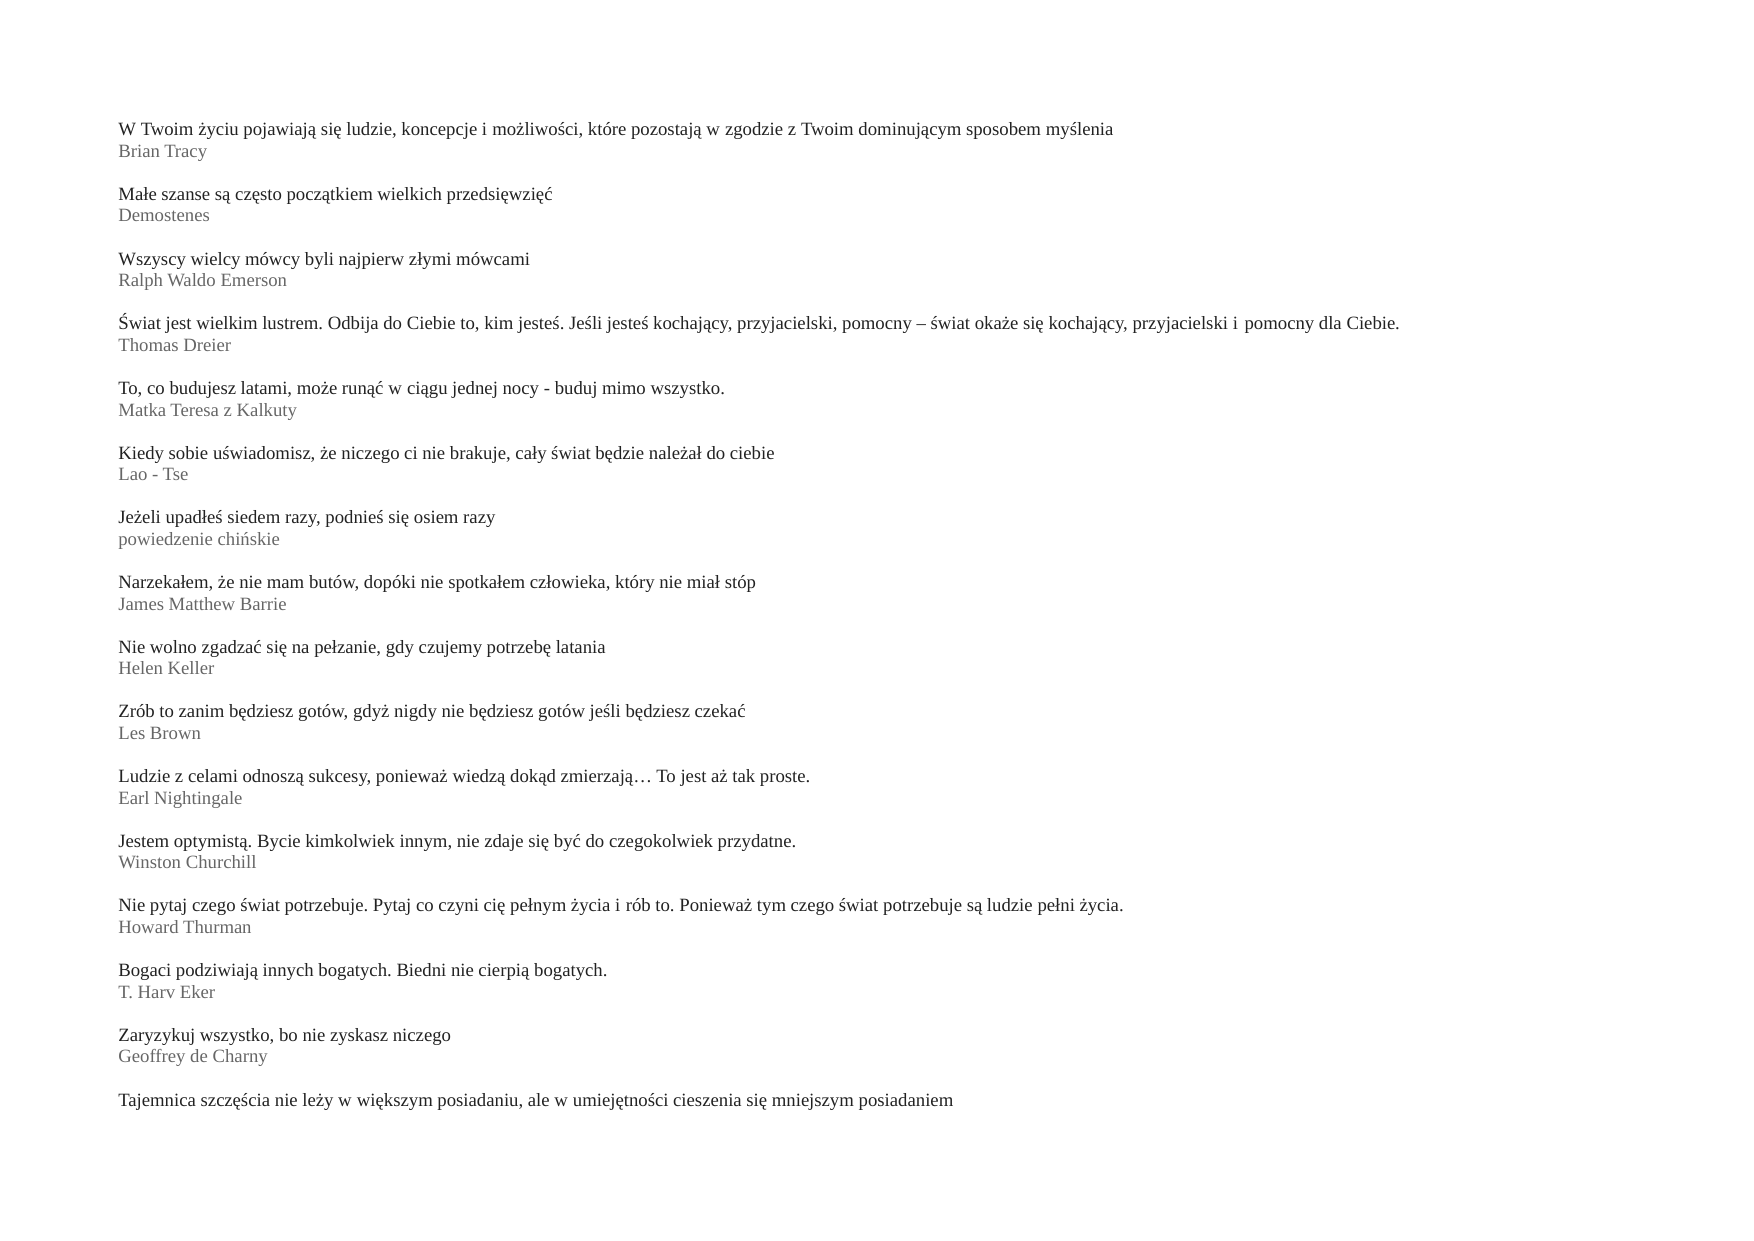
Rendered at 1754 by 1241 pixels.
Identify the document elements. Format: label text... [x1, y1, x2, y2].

text Nie wolno zgadzać się na pełzanie, gdy czujemy potrzebę latania [118, 636, 1636, 657]
text Narzekałem, że nie mam butów, dopóki nie spotkałem człowieka, który nie miał stóp [118, 571, 1636, 592]
text Helen Keller [118, 657, 1636, 679]
text Wszyscy wielcy mówcy byli najpierw złymi mówcami [118, 247, 1636, 269]
text Winston Churchill [118, 851, 1636, 873]
text W Twoim życiu pojawiają się ludzie, koncepcje i możliwości, które pozostają w zgodzie z Twoim dominującym sposobem myślenia [118, 118, 1636, 140]
text Jeżeli upadłeś siedem razy, podnieś się osiem razy [118, 506, 1636, 528]
text Bogaci podziwiają innych bogatych. Biedni nie cierpią bogatych. [118, 959, 1636, 981]
text Świat jest wielkim lustrem. Odbija do Ciebie to, kim jesteś. Jeśli jesteś kochający, przyjacielski, pomocny – świat okaże się kochający, przyjacielski i pomocny dla Ciebie. [118, 312, 1636, 334]
text Earl Nightingale [118, 787, 1636, 808]
text Brian Tracy [118, 140, 1636, 161]
text Demostenes [118, 204, 1636, 226]
text Geoffrey de Charny [118, 1045, 1636, 1067]
text Jestem optymistą. Bycie kimkolwiek innym, nie zdaje się być do czegokolwiek przydatne. [118, 830, 1636, 851]
text Ludzie z celami odnoszą sukcesy, ponieważ wiedzą dokąd zmierzają… To jest aż tak proste. [118, 765, 1636, 787]
text T. Harv Eker [118, 981, 1636, 1002]
text To, co budujesz latami, może runąć w ciągu jednej nocy - buduj mimo wszystko. [118, 377, 1636, 398]
text Małe szanse są często początkiem wielkich przedsięwzięć [118, 183, 1636, 204]
text Matka Teresa z Kalkuty [118, 398, 1636, 420]
text Ralph Waldo Emerson [118, 269, 1636, 291]
text powiedzenie chińskie [118, 528, 1636, 549]
text Thomas Dreier [118, 334, 1636, 355]
text Howard Thurman [118, 916, 1636, 937]
text Les Brown [118, 722, 1636, 743]
text Nie pytaj czego świat potrzebuje. Pytaj co czyni cię pełnym życia i rób to. Ponieważ tym czego świat potrzebuje są ludzie pełni życia. [118, 894, 1636, 916]
text Tajemnica szczęścia nie leży w większym posiadaniu, ale w umiejętności cieszenia się mniejszym posiadaniem [118, 1088, 1636, 1110]
text Zrób to zanim będziesz gotów, gdyż nigdy nie będziesz gotów jeśli będziesz czekać [118, 700, 1636, 722]
text James Matthew Barrie [118, 592, 1636, 614]
text Zaryzykuj wszystko, bo nie zyskasz niczego [118, 1024, 1636, 1045]
text Kiedy sobie uświadomisz, że niczego ci nie brakuje, cały świat będzie należał do ciebie [118, 442, 1636, 463]
text Lao - Tse [118, 463, 1636, 485]
